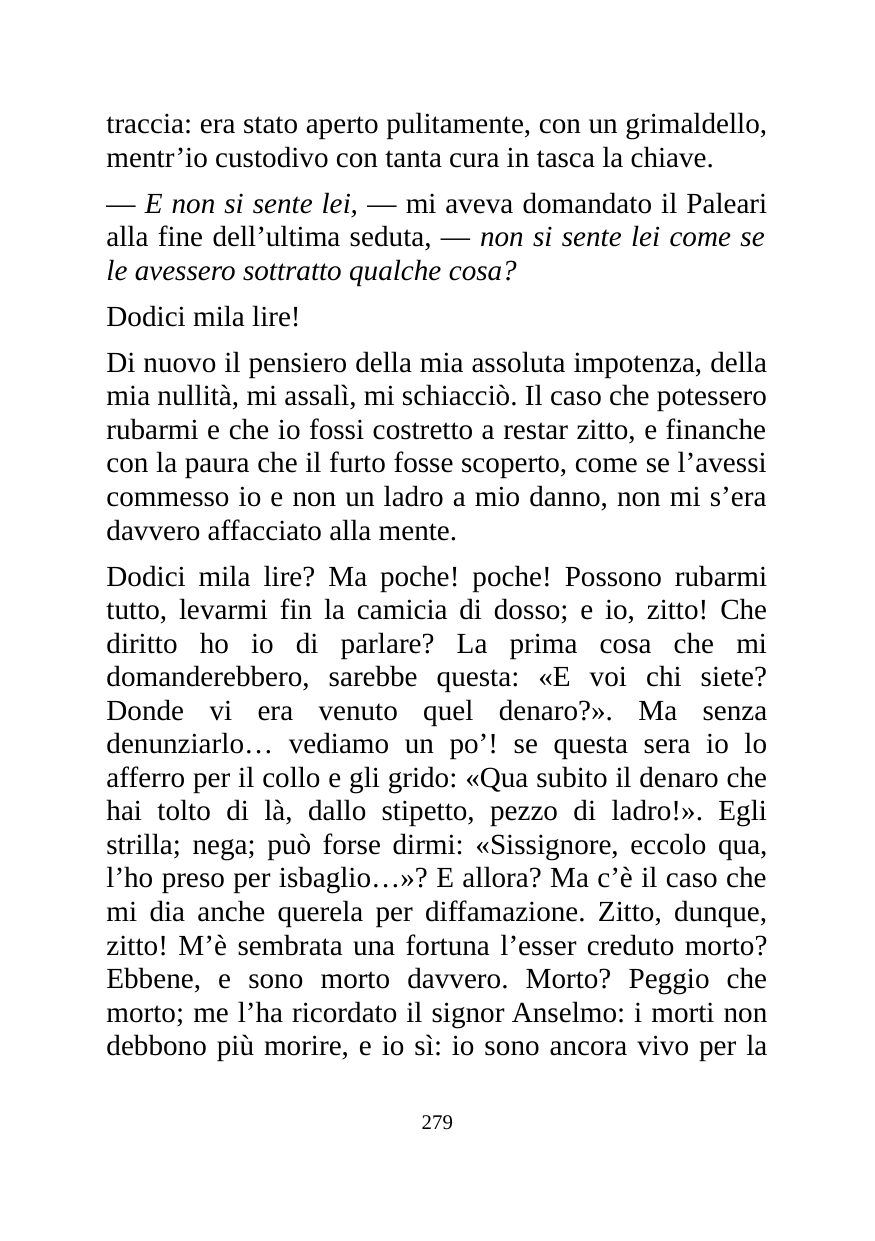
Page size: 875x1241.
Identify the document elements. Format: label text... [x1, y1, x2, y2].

text Dodici mila lire? Ma poche! poche! Possono rubarmi tutto, levarmi fin la camicia di dosso; e io, zitto! Che diritto ho io di parlare? La prima cosa che mi domanderebbero, sarebbe questa: «E voi chi siete? Donde vi era venuto quel denaro?». Ma senza denunziarlo… vediamo un po’! se questa sera io lo afferro per il collo e gli grido: «Qua subito il denaro che hai tolto di là, dallo stipetto, pezzo di ladro!». Egli strilla; nega; può forse dirmi: «Sissignore, eccolo qua, l’ho preso per isbaglio…»? E allora? Ma c’è il caso che mi dia anche querela per diffamazione. Zitto, dunque, zitto! M’è sembrata una fortuna l’esser creduto morto? Ebbene, e sono morto davvero. Morto? Peggio che morto; me l’ha ricordato il signor Anselmo: i morti non debbono più morire, e io sì: io sono ancora vivo per la [106, 559, 768, 1062]
text Dodici mila lire! [106, 299, 768, 332]
text — E non si sente lei, — mi aveva domandato il Paleari alla fine dell’ultima seduta, — non si sente lei come se le avessero sottratto qualche cosa? [106, 186, 768, 286]
text Di nuovo il pensiero della mia assoluta impotenza, della mia nullità, mi assalì, mi schiacciò. Il caso che potessero rubarmi e che io fossi costretto a restar zitto, e finanche con la paura che il furto fosse scoperto, come se l’avessi commesso io e non un ladro a mio danno, non mi s’era davvero affacciato alla mente. [106, 345, 768, 546]
text traccia: era stato aperto pulitamente, con un grimaldello, mentr’io custodivo con tanta cura in tasca la chiave. [106, 106, 768, 173]
